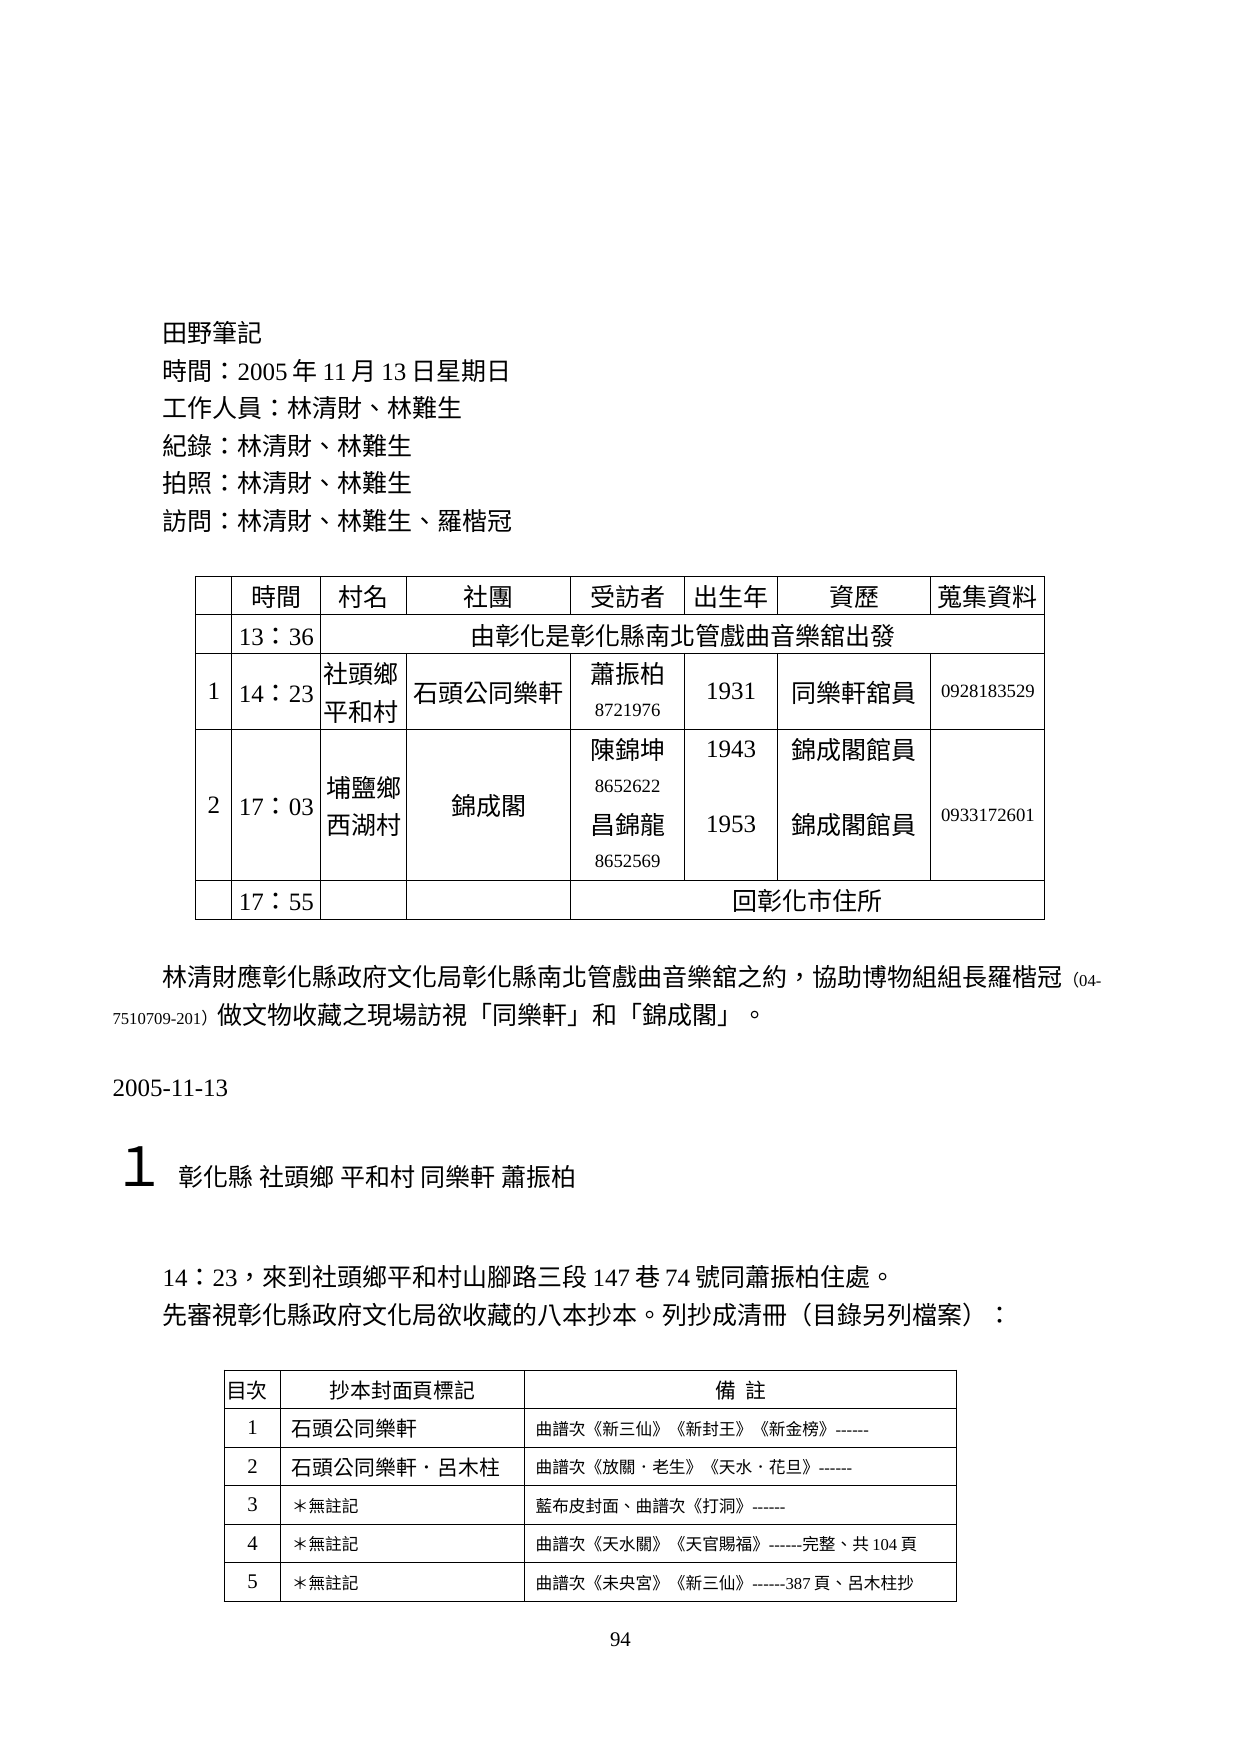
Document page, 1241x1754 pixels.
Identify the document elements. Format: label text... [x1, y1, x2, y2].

table_cell 由彰化是彰化縣南北管戲曲音樂舘出發 [321, 615, 1044, 653]
table_cell 2 [196, 730, 231, 880]
table_cell [321, 881, 406, 918]
table_cell 曲譜次《天水關》《天官賜福》------完整、共104頁 [525, 1525, 956, 1562]
text 林清財應彰化縣政府文化局彰化縣南北管戲曲音樂舘之約，協助博物組組長羅楷冠（04-7510709-201）做文物收藏之現場訪視「同樂軒」和「錦成閣」。 [112, 957, 1128, 1032]
text 工作人員：林清財、林難生 [112, 388, 1128, 426]
table_cell [196, 615, 231, 653]
text 時間：2005年11月13日星期日 [112, 351, 1128, 388]
table_header [196, 577, 231, 614]
table_cell 石頭公同樂軒 [281, 1409, 524, 1447]
table_cell 1 [225, 1409, 280, 1447]
table_cell 曲譜次《新三仙》《新封王》《新金榜》------ [525, 1409, 956, 1447]
text 拍照：林清財、林難生 [112, 463, 1128, 501]
table_cell 17：03 [232, 730, 320, 880]
table_cell 4 [225, 1525, 280, 1562]
table_cell 14：23 [232, 654, 320, 729]
table_cell ＊無註記 [281, 1563, 524, 1601]
table_cell 1943 1953 [685, 730, 777, 880]
text 2005-11-13 [112, 1069, 1128, 1107]
table_cell 藍布皮封面、曲譜次《打洞》------ [525, 1486, 956, 1524]
table_cell [407, 881, 570, 918]
table_header 目次 [225, 1371, 280, 1408]
table_cell 蕭振柏 8721976 [571, 654, 684, 729]
table_cell 17：55 [232, 881, 320, 918]
text 先審視彰化縣政府文化局欲收藏的八本抄本。列抄成清冊（目錄另列檔案）： [112, 1294, 1128, 1332]
table_header 資歷 [778, 577, 930, 614]
table_cell 陳錦坤 8652622 昌錦龍 8652569 [571, 730, 684, 880]
table_header 備 註 [525, 1371, 956, 1408]
table_cell 3 [225, 1486, 280, 1524]
table_cell 同樂軒舘員 [778, 654, 930, 729]
table_cell 錦成閣館員 錦成閣館員 [778, 730, 930, 880]
table_cell 回彰化市住所 [571, 881, 1044, 918]
table_cell ＊無註記 [281, 1486, 524, 1524]
table_cell 1931 [685, 654, 777, 729]
table_cell ＊無註記 [281, 1525, 524, 1562]
table_cell 0928183529 [931, 654, 1044, 729]
table_cell 13：36 [232, 615, 320, 653]
text 紀錄：林清財、林難生 [112, 426, 1128, 463]
table_cell 曲譜次《未央宮》《新三仙》------387頁、呂木柱抄 [525, 1563, 956, 1601]
table_header 村名 [321, 577, 406, 614]
table_cell 5 [225, 1563, 280, 1601]
table_cell 0933172601 [931, 730, 1044, 880]
table_cell 1 [196, 654, 231, 729]
text 14：23，來到社頭鄉平和村山腳路三段147巷74號同蕭振柏住處。 [112, 1257, 1128, 1294]
table_cell 石頭公同樂軒 [407, 654, 570, 729]
table_header 蒐集資料 [931, 577, 1044, 614]
table_cell 社頭鄉平和村 [321, 654, 406, 729]
table_header 抄本封面頁標記 [281, 1371, 524, 1408]
table_cell 2 [225, 1448, 280, 1485]
table_header 出生年 [685, 577, 777, 614]
table_cell [196, 881, 231, 918]
text １ 彰化縣 社頭鄉 平和村 同樂軒 蕭振柏 [112, 1107, 1128, 1219]
text 訪問：林清財、林難生、羅楷冠 [112, 501, 1128, 538]
text 田野筆記 [112, 313, 1128, 351]
table_header 時間 [232, 577, 320, 614]
table_cell 埔鹽鄉西湖村 [321, 730, 406, 880]
table_header 受訪者 [571, 577, 684, 614]
table_cell 石頭公同樂軒．呂木柱 [281, 1448, 524, 1485]
table_cell 曲譜次《放關．老生》《天水．花旦》------ [525, 1448, 956, 1485]
table_header 社團 [407, 577, 570, 614]
table_cell 錦成閣 [407, 730, 570, 880]
